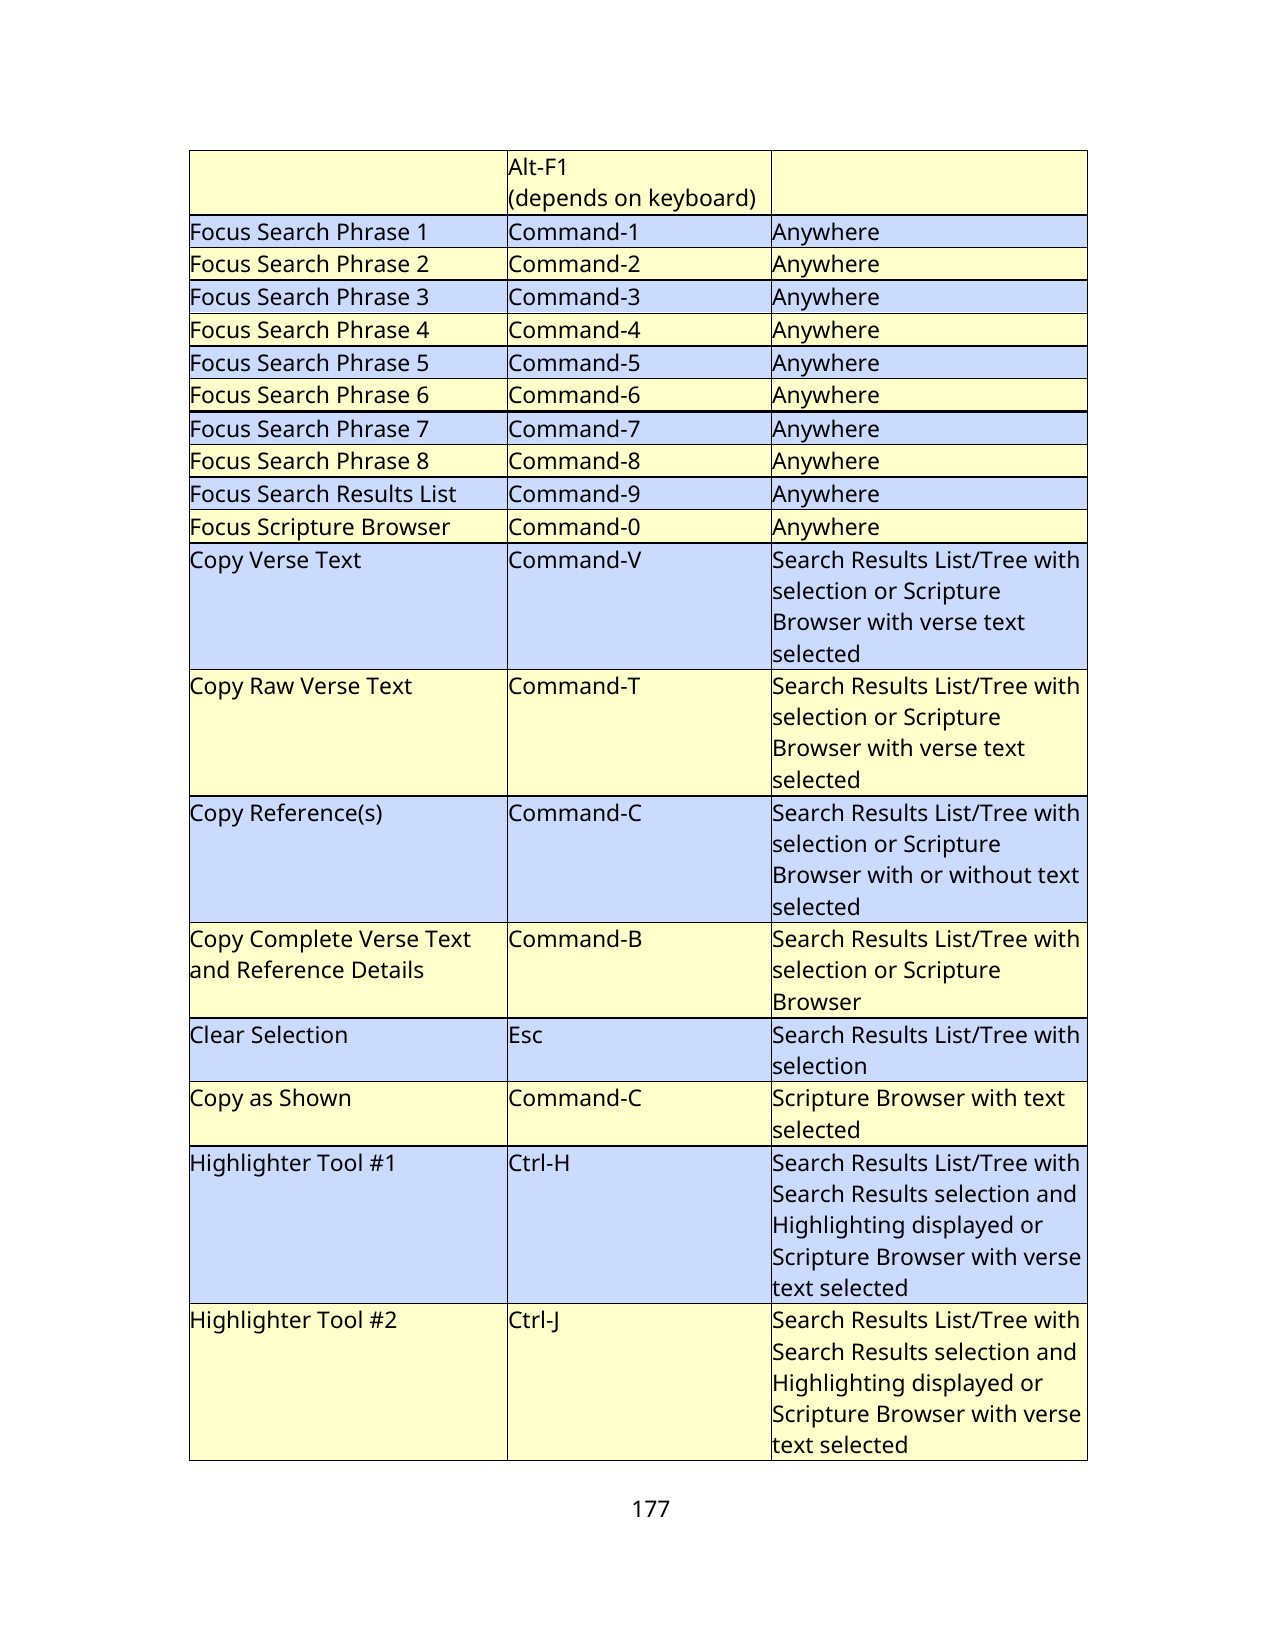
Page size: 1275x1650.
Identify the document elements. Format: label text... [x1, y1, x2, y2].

table_cell Command-T [508, 670, 771, 795]
table_cell Ctrl-J [508, 1304, 771, 1460]
table_cell Focus Search Phrase 8 [190, 445, 507, 476]
table_cell Copy Verse Text [190, 544, 507, 669]
table_cell [772, 151, 1087, 213]
table_cell Anywhere [772, 281, 1087, 312]
table_cell Command-B [508, 923, 771, 1017]
table_cell Focus Search Results List [190, 478, 507, 509]
table_cell Copy as Shown [190, 1082, 507, 1145]
table_cell Anywhere [772, 248, 1087, 279]
table_cell Focus Search Phrase 5 [190, 347, 507, 378]
table_cell Search Results List/Tree with selection [772, 1019, 1087, 1081]
table_cell Anywhere [772, 379, 1087, 410]
table_cell Copy Complete Verse Text and Reference Details [190, 923, 507, 1017]
table_cell Esc [508, 1019, 771, 1081]
table_cell Highlighter Tool #2 [190, 1304, 507, 1460]
table_cell Command-0 [508, 510, 771, 542]
table_cell Command-5 [508, 347, 771, 378]
table_cell Command-V [508, 544, 771, 669]
table_cell Command-C [508, 1082, 771, 1145]
table_cell Copy Raw Verse Text [190, 670, 507, 795]
table_cell Command-C [508, 797, 771, 922]
table_cell Command-7 [508, 413, 771, 444]
table_cell Anywhere [772, 216, 1087, 247]
table_cell Clear Selection [190, 1019, 507, 1081]
table_cell Anywhere [772, 314, 1087, 345]
table_cell Focus Search Phrase 7 [190, 413, 507, 444]
table_cell Anywhere [772, 510, 1087, 542]
table_cell Highlighter Tool #1 [190, 1147, 507, 1303]
table_cell Focus Scripture Browser [190, 510, 507, 542]
table_cell Command-9 [508, 478, 771, 509]
table_cell Focus Search Phrase 1 [190, 216, 507, 247]
table_cell Anywhere [772, 413, 1087, 444]
table_cell Command-1 [508, 216, 771, 247]
table_cell Alt-F1 (depends on keyboard) [508, 151, 771, 213]
table_cell Search Results List/Tree with selection or Scripture Browser with or without text selected [772, 797, 1087, 922]
table_cell Focus Search Phrase 6 [190, 379, 507, 410]
table_cell Anywhere [772, 478, 1087, 509]
table_cell Search Results List/Tree with selection or Scripture Browser with verse text selected [772, 670, 1087, 795]
table_cell [190, 151, 507, 213]
table_cell Command-8 [508, 445, 771, 476]
table_cell Ctrl-H [508, 1147, 771, 1303]
table_cell Anywhere [772, 347, 1087, 378]
table_cell Focus Search Phrase 2 [190, 248, 507, 279]
table_cell Focus Search Phrase 3 [190, 281, 507, 312]
table_cell Command-2 [508, 248, 771, 279]
table_cell Command-3 [508, 281, 771, 312]
table_cell Search Results List/Tree with Search Results selection and Highlighting displayed or Scripture Browser with verse text selected [772, 1304, 1087, 1460]
table_cell Focus Search Phrase 4 [190, 314, 507, 345]
table_cell Anywhere [772, 445, 1087, 476]
table_cell Scripture Browser with text selected [772, 1082, 1087, 1145]
table_cell Search Results List/Tree with Search Results selection and Highlighting displayed or Scripture Browser with verse text selected [772, 1147, 1087, 1303]
table_cell Search Results List/Tree with selection or Scripture Browser [772, 923, 1087, 1017]
table_cell Command-6 [508, 379, 771, 410]
table_cell Search Results List/Tree with selection or Scripture Browser with verse text selected [772, 544, 1087, 669]
table_cell Copy Reference(s) [190, 797, 507, 922]
table_cell Command-4 [508, 314, 771, 345]
